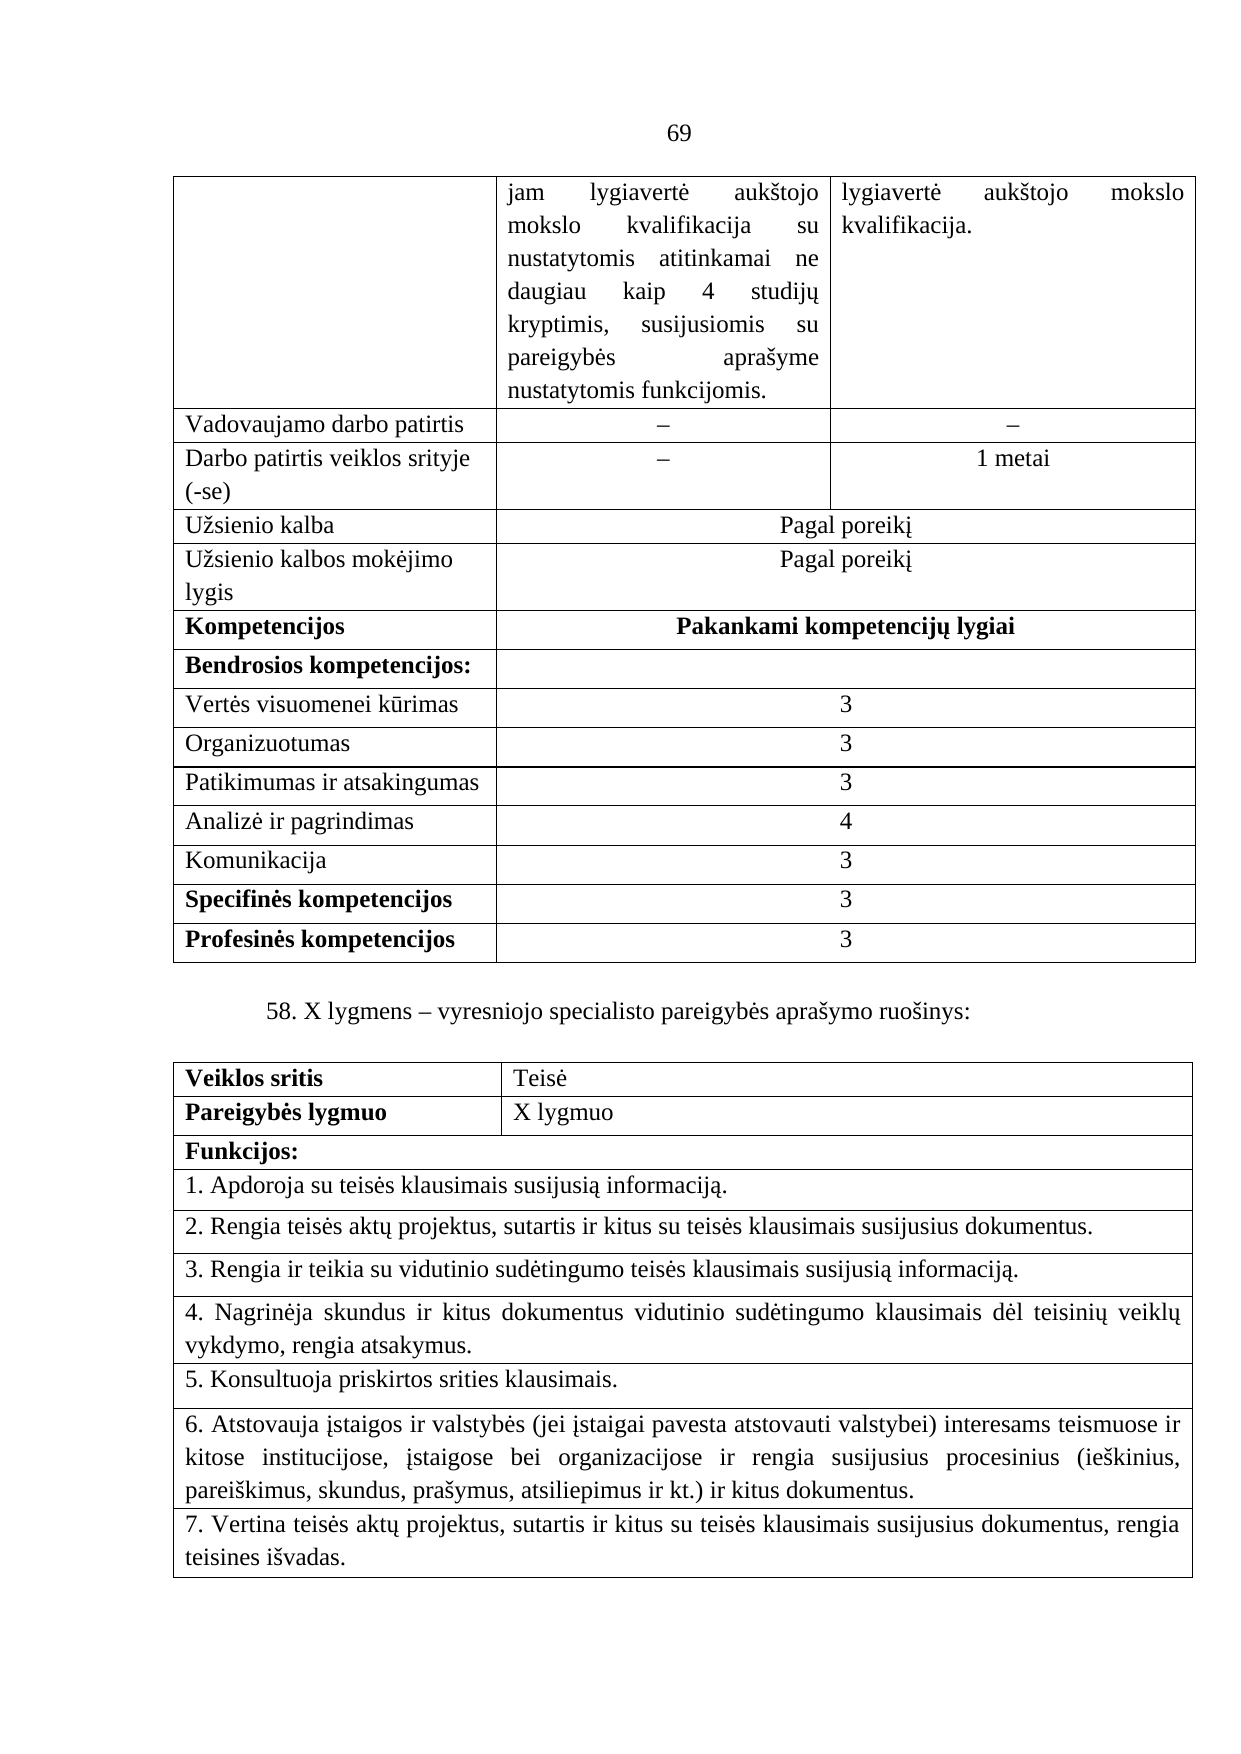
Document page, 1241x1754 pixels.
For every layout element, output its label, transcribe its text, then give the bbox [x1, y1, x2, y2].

table_cell Specifinės kompetencijos [174, 885, 496, 923]
table_cell Pareigybės lygmuo [174, 1097, 501, 1135]
table_cell 1 metai [831, 443, 1195, 509]
table_cell 3 [497, 924, 1195, 962]
table_cell Bendrosios kompetencijos: [174, 650, 496, 688]
table_cell 3. Rengia ir teikia su vidutinio sudėtingumo teisės klausimais susijusią informaciją. [174, 1254, 1192, 1296]
table_cell [497, 650, 1195, 688]
table_header Teisė [502, 1063, 1192, 1096]
table_cell – [497, 443, 830, 509]
text 58. X lygmens – vyresniojo specialisto pareigybės aprašymo ruošinys: [177, 996, 1181, 1024]
table_cell Pagal poreikį [497, 510, 1195, 543]
table_cell – [831, 409, 1195, 442]
table_cell Pakankami kompetencijų lygiai [497, 611, 1195, 649]
table_cell Užsienio kalba [174, 510, 496, 543]
table_cell X lygmuo [502, 1097, 1192, 1135]
table_cell 7. Vertina teisės aktų projektus, sutartis ir kitus su teisės klausimais susijusius dokumentus, rengia teisines išvadas. [174, 1509, 1192, 1577]
table_cell Vadovaujamo darbo patirtis [174, 409, 496, 442]
table_cell – [497, 409, 830, 442]
table_cell jam lygiavertė aukštojo mokslo kvalifikacija su nustatytomis atitinkamai ne daugiau kaip 4 studijų kryptimis, susijusiomis su pareigybės aprašyme nustatytomis funkcijomis. [497, 177, 830, 408]
table_cell Patikimumas ir atsakingumas [174, 768, 496, 805]
table_cell Darbo patirtis veiklos srityje (-se) [174, 443, 496, 509]
table_cell 2. Rengia teisės aktų projektus, sutartis ir kitus su teisės klausimais susijusius dokumentus. [174, 1211, 1192, 1253]
table_cell 3 [497, 846, 1195, 883]
table_cell 3 [497, 728, 1195, 766]
table_cell Kompetencijos [174, 611, 496, 649]
table_cell 3 [497, 768, 1195, 805]
table_cell 4 [497, 806, 1195, 844]
table_cell Funkcijos: [174, 1136, 1192, 1169]
table_cell lygiavertė aukštojo mokslo kvalifikacija. [831, 177, 1195, 408]
table_cell 4. Nagrinėja skundus ir kitus dokumentus vidutinio sudėtingumo klausimais dėl teisinių veiklų vykdymo, rengia atsakymus. [174, 1297, 1192, 1363]
table_cell [174, 177, 496, 408]
table_cell Profesinės kompetencijos [174, 924, 496, 962]
table_cell Organizuotumas [174, 728, 496, 766]
table_header Veiklos sritis [174, 1063, 501, 1096]
table_cell Analizė ir pagrindimas [174, 806, 496, 844]
table_cell 5. Konsultuoja priskirtos srities klausimais. [174, 1364, 1192, 1408]
table_cell Komunikacija [174, 846, 496, 883]
table_cell Pagal poreikį [497, 544, 1195, 610]
table_cell Vertės visuomenei kūrimas [174, 689, 496, 727]
table_cell 3 [497, 885, 1195, 923]
table_cell 3 [497, 689, 1195, 727]
table_cell 1. Apdoroja su teisės klausimais susijusią informaciją. [174, 1170, 1192, 1210]
table_cell 6. Atstovauja įstaigos ir valstybės (jei įstaigai pavesta atstovauti valstybei) interesams teismuose ir kitose institucijose, įstaigose bei organizacijose ir rengia susijusius procesinius (ieškinius, pareiškimus, skundus, prašymus, atsiliepimus ir kt.) ir kitus dokumentus. [174, 1409, 1192, 1508]
table_cell Užsienio kalbos mokėjimo lygis [174, 544, 496, 610]
